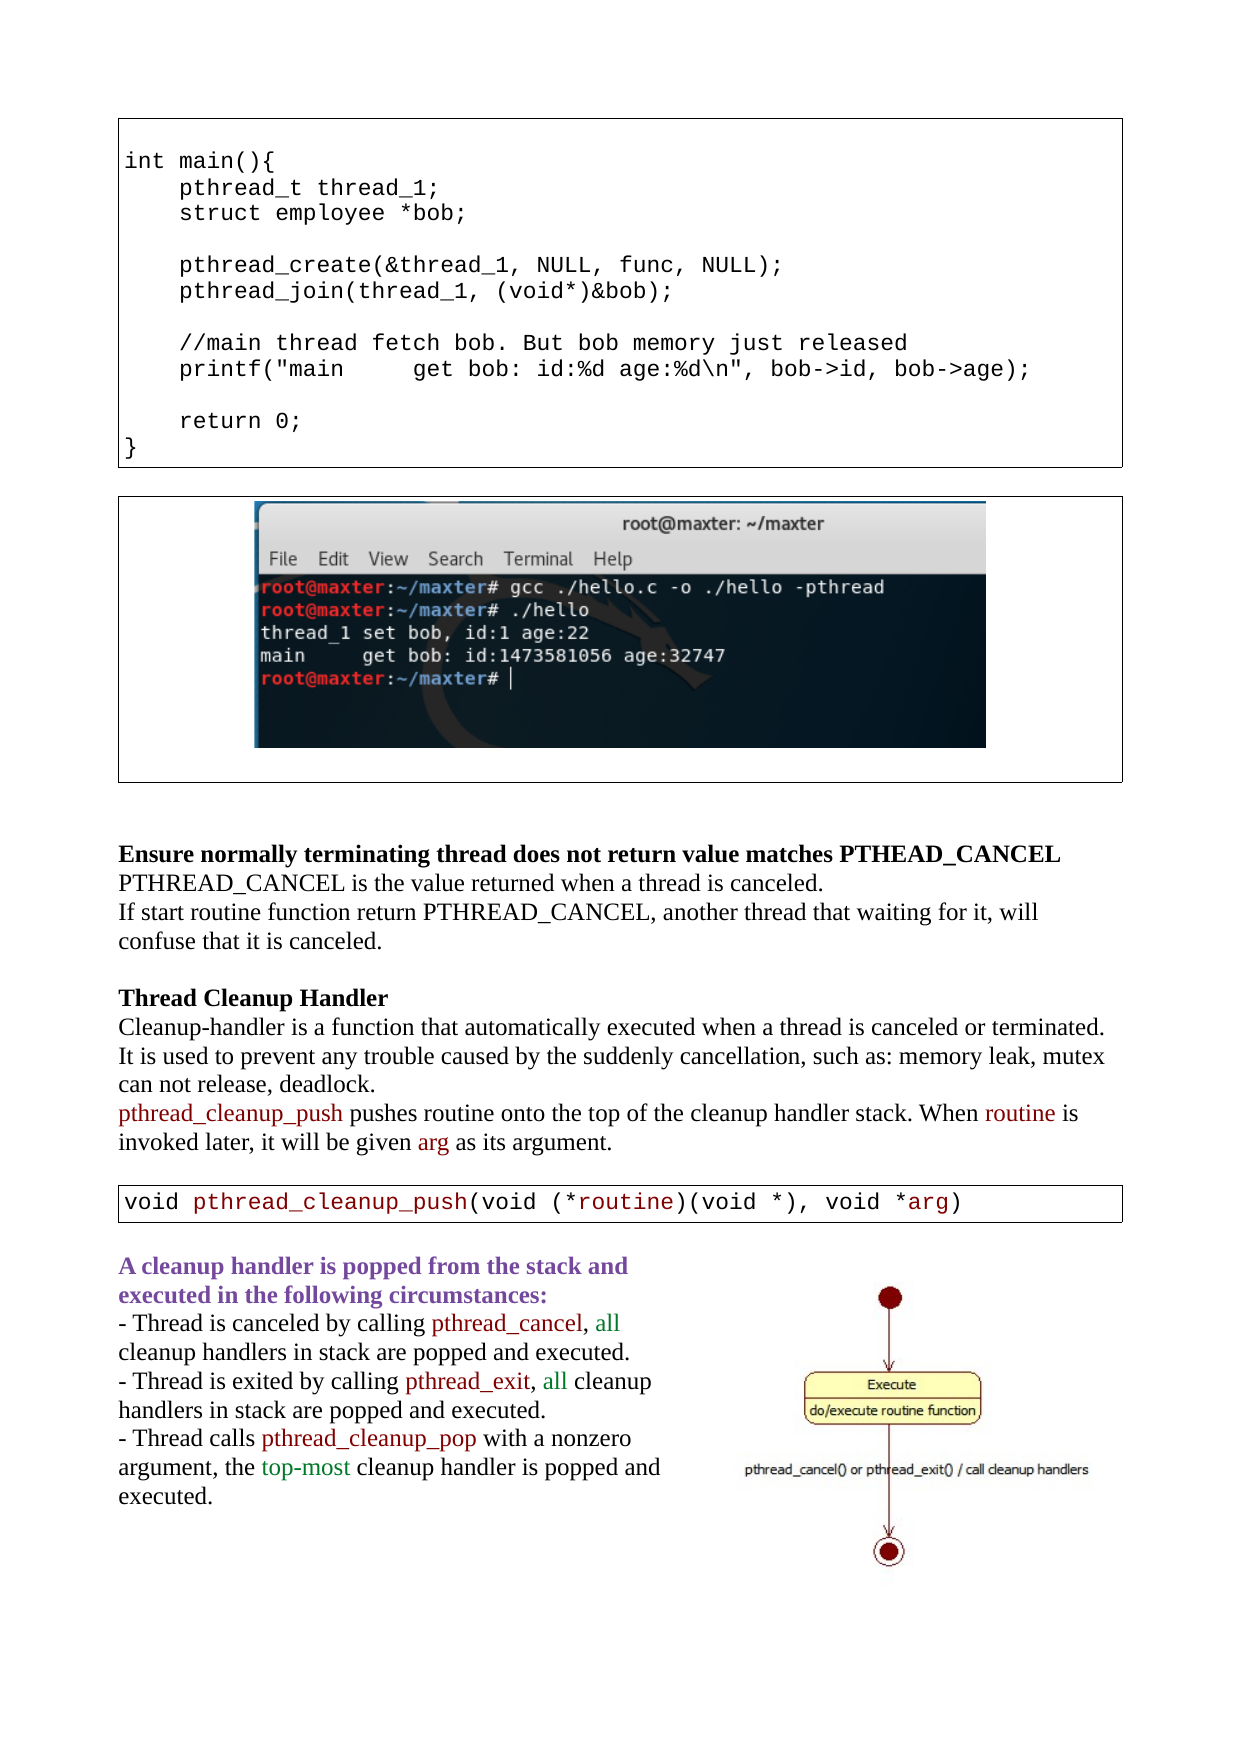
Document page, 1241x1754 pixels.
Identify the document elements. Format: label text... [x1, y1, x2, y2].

table_header [119, 497, 1122, 747]
picture [254, 501, 986, 748]
picture [715, 1263, 1119, 1590]
text Cleanup-handler is a function that automatically executed when a thread is canceled or terminated. [118, 1012, 1122, 1041]
text It is used to prevent any trouble caused by the suddenly cancellation, such as: memory leak, mutex can not release, deadlock. [118, 1041, 1122, 1098]
text - Thread calls pthread_cleanup_pop with a nonzero argument, the top-most cleanup handler is popped and executed. [118, 1423, 707, 1510]
table_header int main(){ pthread_t thread_1; struct employee *bob; pthread_create(&thread_1, NULL, func, NULL); pthread_join(thread_1, (void*)&bob); //main thread fetch bob. But bob memory just released printf("main get bob: id:%d age:%d\n", bob->id, bob->age); return 0; } [119, 119, 1122, 467]
text Thread Cleanup Handler [118, 983, 1122, 1012]
table_header void pthread_cleanup_push(void (*routine)(void *), void *arg) [119, 1186, 1122, 1222]
text pthread_cleanup_push pushes routine onto the top of the cleanup handler stack. When routine is invoked later, it will be given arg as its argument. [118, 1098, 1122, 1156]
text If start routine function return PTHREAD_CANCEL, another thread that waiting for it, will confuse that it is canceled. [118, 897, 1122, 954]
text Ensure normally terminating thread does not return value matches PTHEAD_CANCEL [118, 839, 1122, 868]
text - Thread is canceled by calling pthread_cancel, all cleanup handlers in stack are popped and executed. [118, 1308, 707, 1366]
text A cleanup handler is popped from the stack and executed in the following circumstances: [118, 1251, 1127, 1598]
table_header [119, 748, 1122, 782]
text PTHREAD_CANCEL is the value returned when a thread is canceled. [118, 868, 1122, 897]
text - Thread is exited by calling pthread_exit, all cleanup handlers in stack are popped and executed. [118, 1366, 707, 1423]
